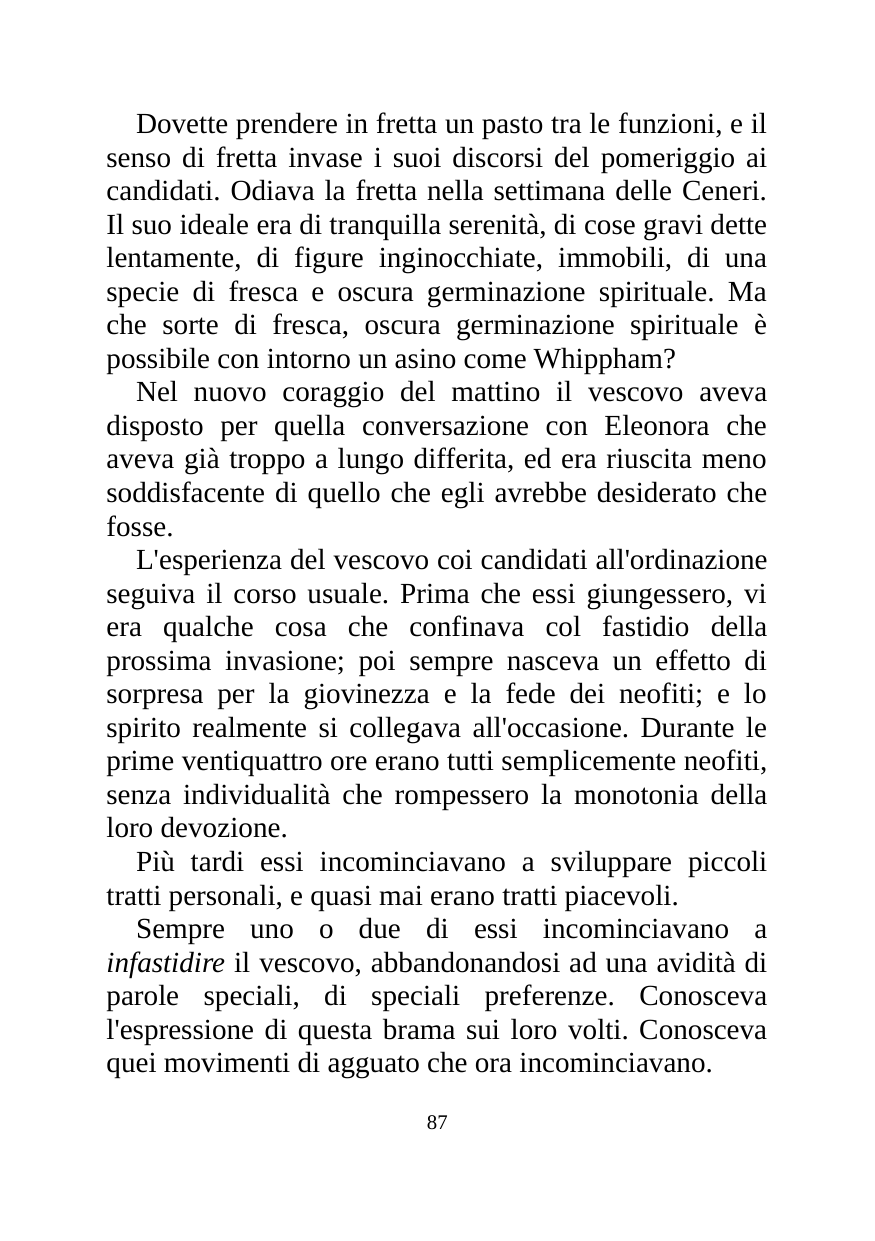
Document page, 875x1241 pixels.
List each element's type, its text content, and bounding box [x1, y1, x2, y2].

text Dovette prendere in fretta un pasto tra le funzioni, e il senso di fretta invase i suoi discorsi del pomeriggio ai candidati. Odiava la fretta nella settimana delle Ceneri. Il suo ideale era di tranquilla serenità, di cose gravi dette lentamente, di figure inginocchiate, immobili, di una specie di fresca e oscura germinazione spirituale. Ma che sorte di fresca, oscura germinazione spirituale è possibile con intorno un asino come Whippham? [106, 106, 768, 374]
text L'esperienza del vescovo coi candidati all'ordinazione seguiva il corso usuale. Prima che essi giungessero, vi era qualche cosa che confinava col fastidio della prossima invasione; poi sempre nasceva un effetto di sorpresa per la giovinezza e la fede dei neofiti; e lo spirito realmente si collegava all'occasione. Durante le prime ventiquattro ore erano tutti semplicemente neofiti, senza individualità che rompessero la monotonia della loro devozione. [106, 542, 768, 844]
text Sempre uno o due di essi incominciavano a infastidire il vescovo, abbandonandosi ad una avidità di parole speciali, di speciali preferenze. Conosceva l'espressione di questa brama sui loro volti. Conosceva quei movimenti di agguato che ora incominciavano. [106, 911, 768, 1079]
text Più tardi essi incominciavano a sviluppare piccoli tratti personali, e quasi mai erano tratti piacevoli. [106, 844, 768, 911]
text Nel nuovo coraggio del mattino il vescovo aveva disposto per quella conversazione con Eleonora che aveva già troppo a lungo differita, ed era riuscita meno soddisfacente di quello che egli avrebbe desiderato che fosse. [106, 374, 768, 542]
